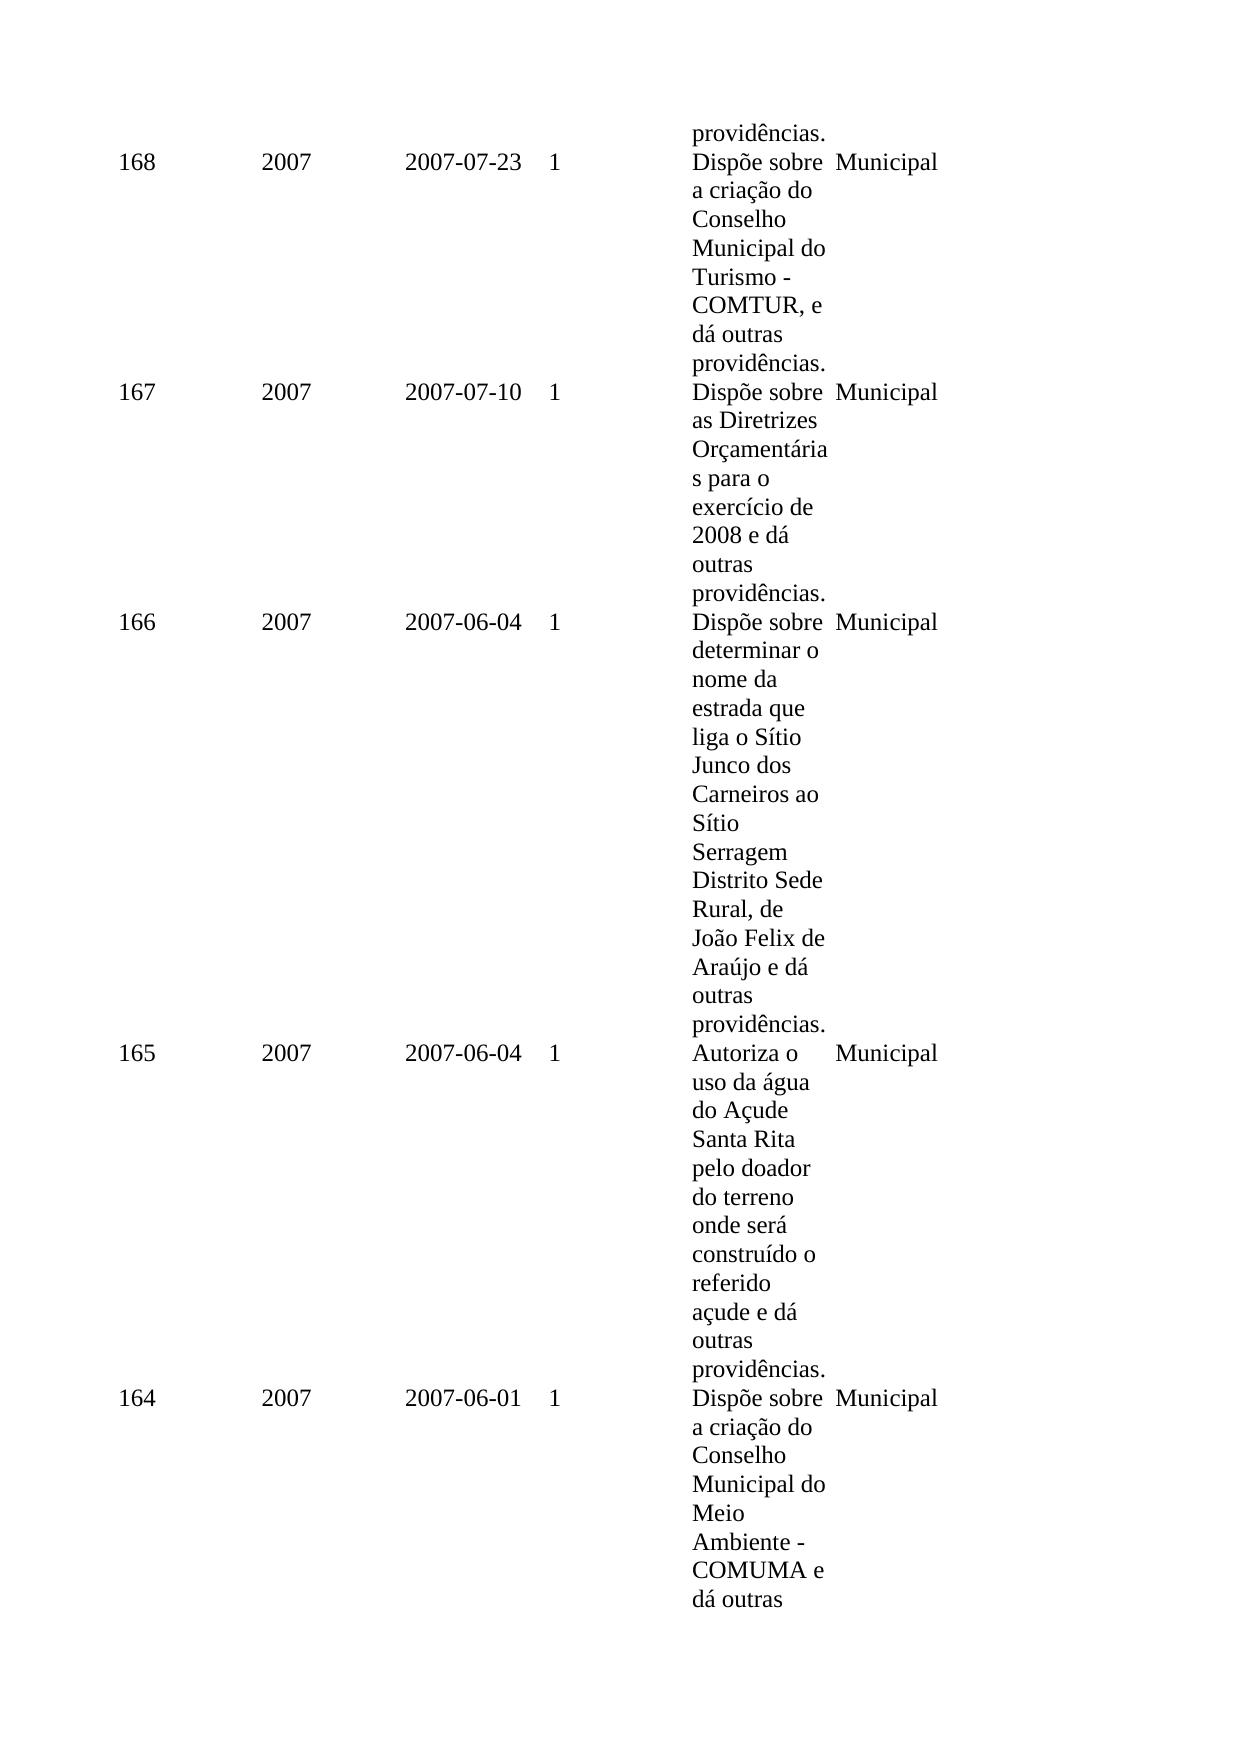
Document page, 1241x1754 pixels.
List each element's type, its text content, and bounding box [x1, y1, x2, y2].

table_cell 2007-07-23 [405, 147, 548, 377]
table_cell 168 [118, 147, 261, 377]
table_cell Dispõe sobre a criação do Conselho Municipal do Turismo - COMTUR, e dá outras providências. [692, 147, 835, 377]
table_cell 1 [548, 377, 692, 607]
table_cell 2007-06-04 [405, 1038, 548, 1383]
table_cell 2007 [261, 377, 405, 607]
table_cell 2007 [261, 1038, 405, 1383]
table_cell 2007 [261, 147, 405, 377]
table_cell 164 [118, 1383, 261, 1613]
table_cell [979, 377, 1122, 607]
table_cell Municipal [835, 607, 979, 1038]
table_cell 2007 [261, 1383, 405, 1613]
table_cell [979, 607, 1122, 1038]
table_cell 2007-07-10 [405, 377, 548, 607]
table_cell [405, 118, 548, 147]
table_cell 1 [548, 1383, 692, 1613]
table_cell 167 [118, 377, 261, 607]
table_cell [261, 118, 405, 147]
table_cell 166 [118, 607, 261, 1038]
table_cell Municipal [835, 377, 979, 607]
table_cell providências. [692, 118, 835, 147]
table_cell [979, 1383, 1122, 1613]
table_cell [979, 147, 1122, 377]
table_cell Autoriza o uso da água do Açude Santa Rita pelo doador do terreno onde será construído o referido açude e dá outras providências. [692, 1038, 835, 1383]
table_cell [979, 1038, 1122, 1383]
table_cell [979, 118, 1122, 147]
table_cell Dispõe sobre as Diretrizes Orçamentárias para o exercício de 2008 e dá outras providências. [692, 377, 835, 607]
table_cell [548, 118, 692, 147]
table_cell 1 [548, 607, 692, 1038]
table_cell 2007-06-04 [405, 607, 548, 1038]
table_cell [835, 118, 979, 147]
table_cell 1 [548, 1038, 692, 1383]
table_cell [118, 118, 261, 147]
table_cell Municipal [835, 1383, 979, 1613]
table_cell Municipal [835, 147, 979, 377]
table_cell Dispõe sobre a criação do Conselho Municipal do Meio Ambiente - COMUMA e dá outras [692, 1383, 835, 1613]
table_cell 165 [118, 1038, 261, 1383]
table_cell Dispõe sobre determinar o nome da estrada que liga o Sítio Junco dos Carneiros ao Sítio Serragem Distrito Sede Rural, de João Felix de Araújo e dá outras providências. [692, 607, 835, 1038]
table_cell Municipal [835, 1038, 979, 1383]
table_cell 2007 [261, 607, 405, 1038]
table_cell 1 [548, 147, 692, 377]
table_cell 2007-06-01 [405, 1383, 548, 1613]
